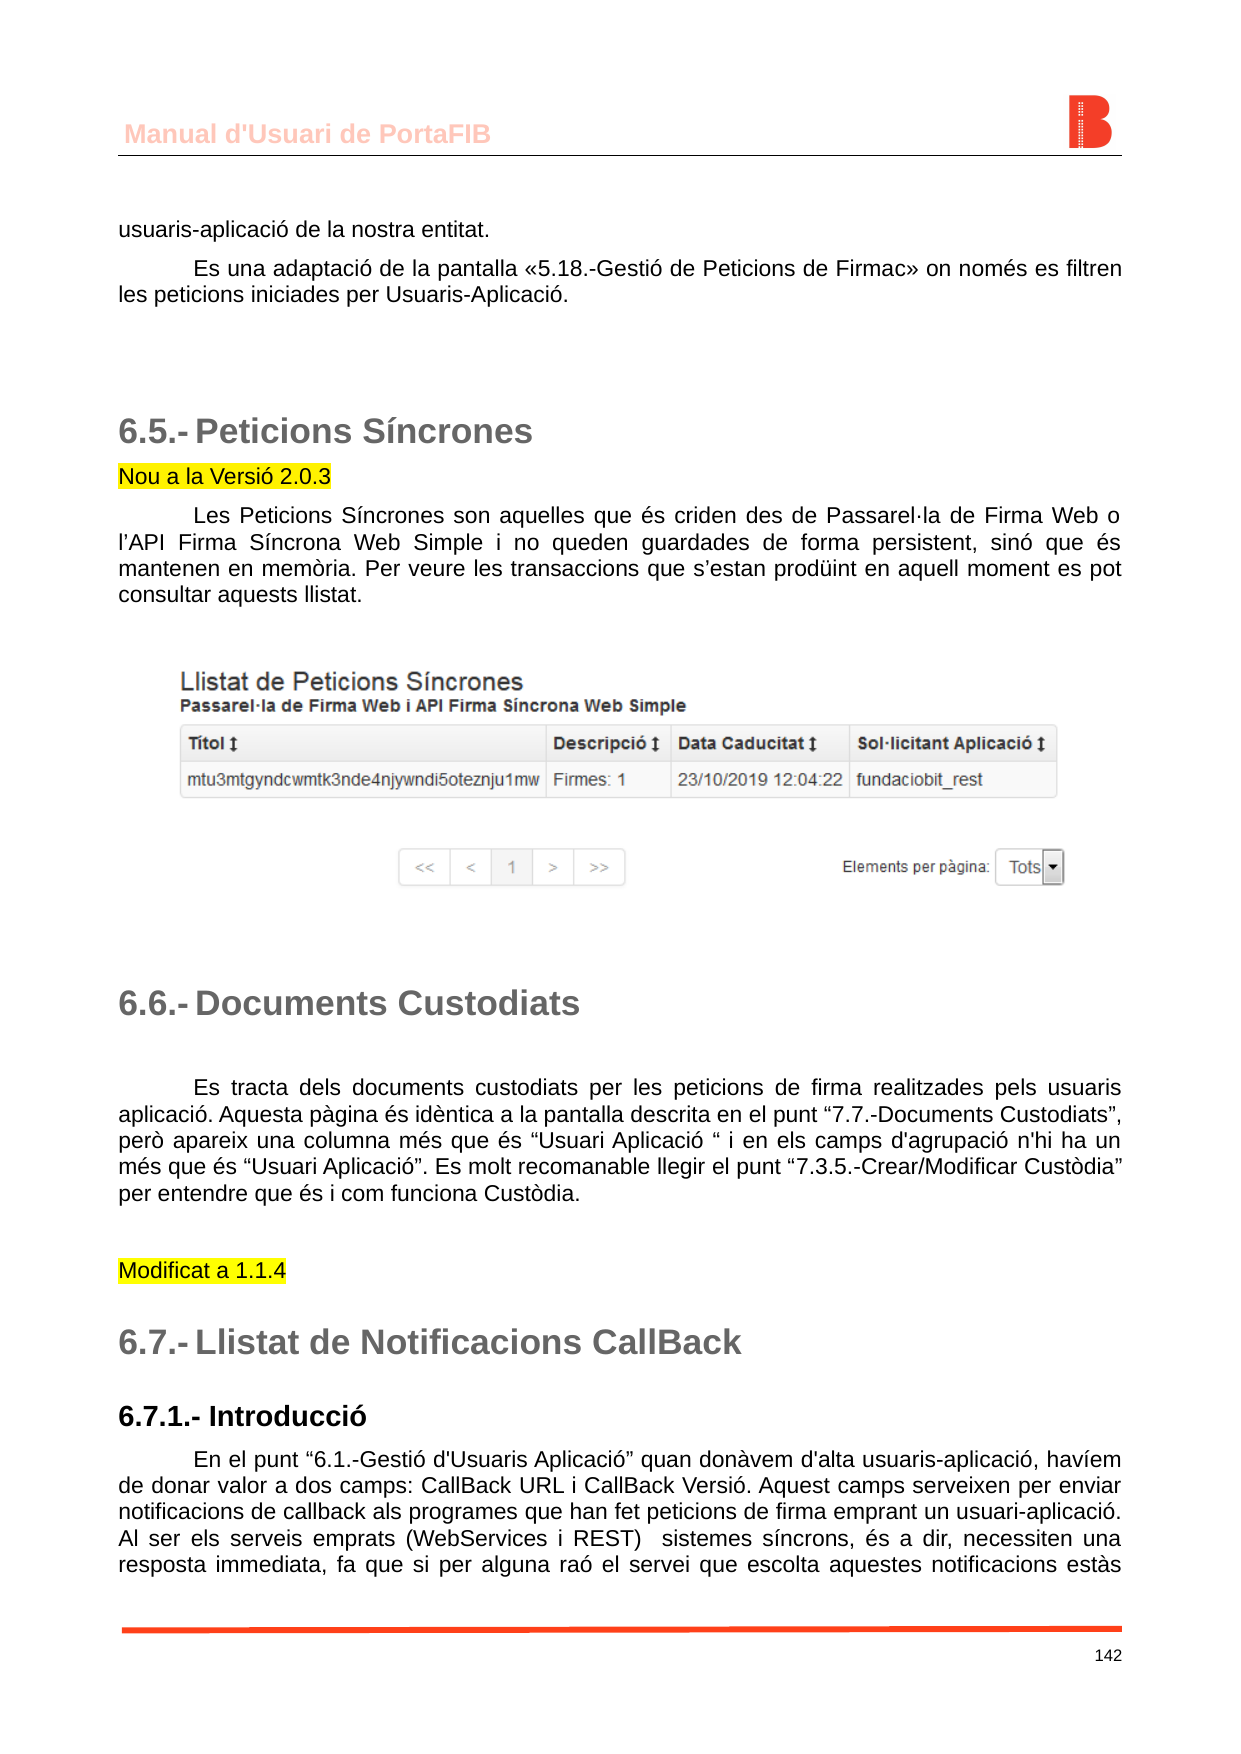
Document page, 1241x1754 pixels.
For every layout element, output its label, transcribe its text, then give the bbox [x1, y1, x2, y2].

text En el punt “6.1Gestió d'Usuaris Aplicació” quan donàvem d'alta usuaris-aplicació, havíem de donar valor a dos camps: CallBack URL i CallBack Versió. Aquest camps serveixen per enviar notificacions de callback als programes que han fet peticions de firma emprant un usuari-aplicació. Al ser els serveis emprats (WebServices i REST) sistemes síncrons, és a dir, necessiten una resposta immediata, fa que si per alguna raó el servei que escolta aquestes notificacions estàs [118, 1446, 1122, 1577]
text Es una adaptació de la pantalla «5.18Gestió de Peticions de Firmac» on només es filtren les peticions iniciades per Usuaris-Aplicació. [118, 254, 1122, 307]
text Les Peticions Síncrones son aquelles que és criden des de Passarel·la de Firma Web o l’API Firma Síncrona Web Simple i no queden guardades de forma persistent, sinó que és mantenen en memòria. Per veure les transaccions que s’estan prodüint en aquell moment es pot consultar aquests llistat. [118, 502, 1122, 607]
text usuaris-aplicació de la nostra entitat. [118, 216, 1122, 242]
subtitle Introducció [118, 1399, 1122, 1433]
subtitle Peticions Síncrones [118, 410, 1122, 451]
text Es tracta dels documents custodiats per les peticions de firma realitzades pels usuaris aplicació. Aquesta pàgina és idèntica a la pantalla descrita en el punt “7.7Documents Custodiats”, però apareix una columna més que és “Usuari Aplicació “ i en els camps d'agrupació n'hi ha un més que és “Usuari Aplicació”. Es molt recomanable llegir el punt “7.3.5Crear/Modificar Custòdia” per entendre que és i com funciona Custòdia. [118, 1074, 1122, 1206]
picture [165, 658, 1075, 906]
subtitle Llistat de Notificacions CallBack [118, 1321, 1122, 1362]
picture [1063, 94, 1117, 150]
text Nou a la Versió 2.0.3 [118, 463, 1122, 489]
subtitle Documents Custodiats [118, 982, 1122, 1023]
text Modificat a 1.1.4 [118, 1257, 1122, 1284]
